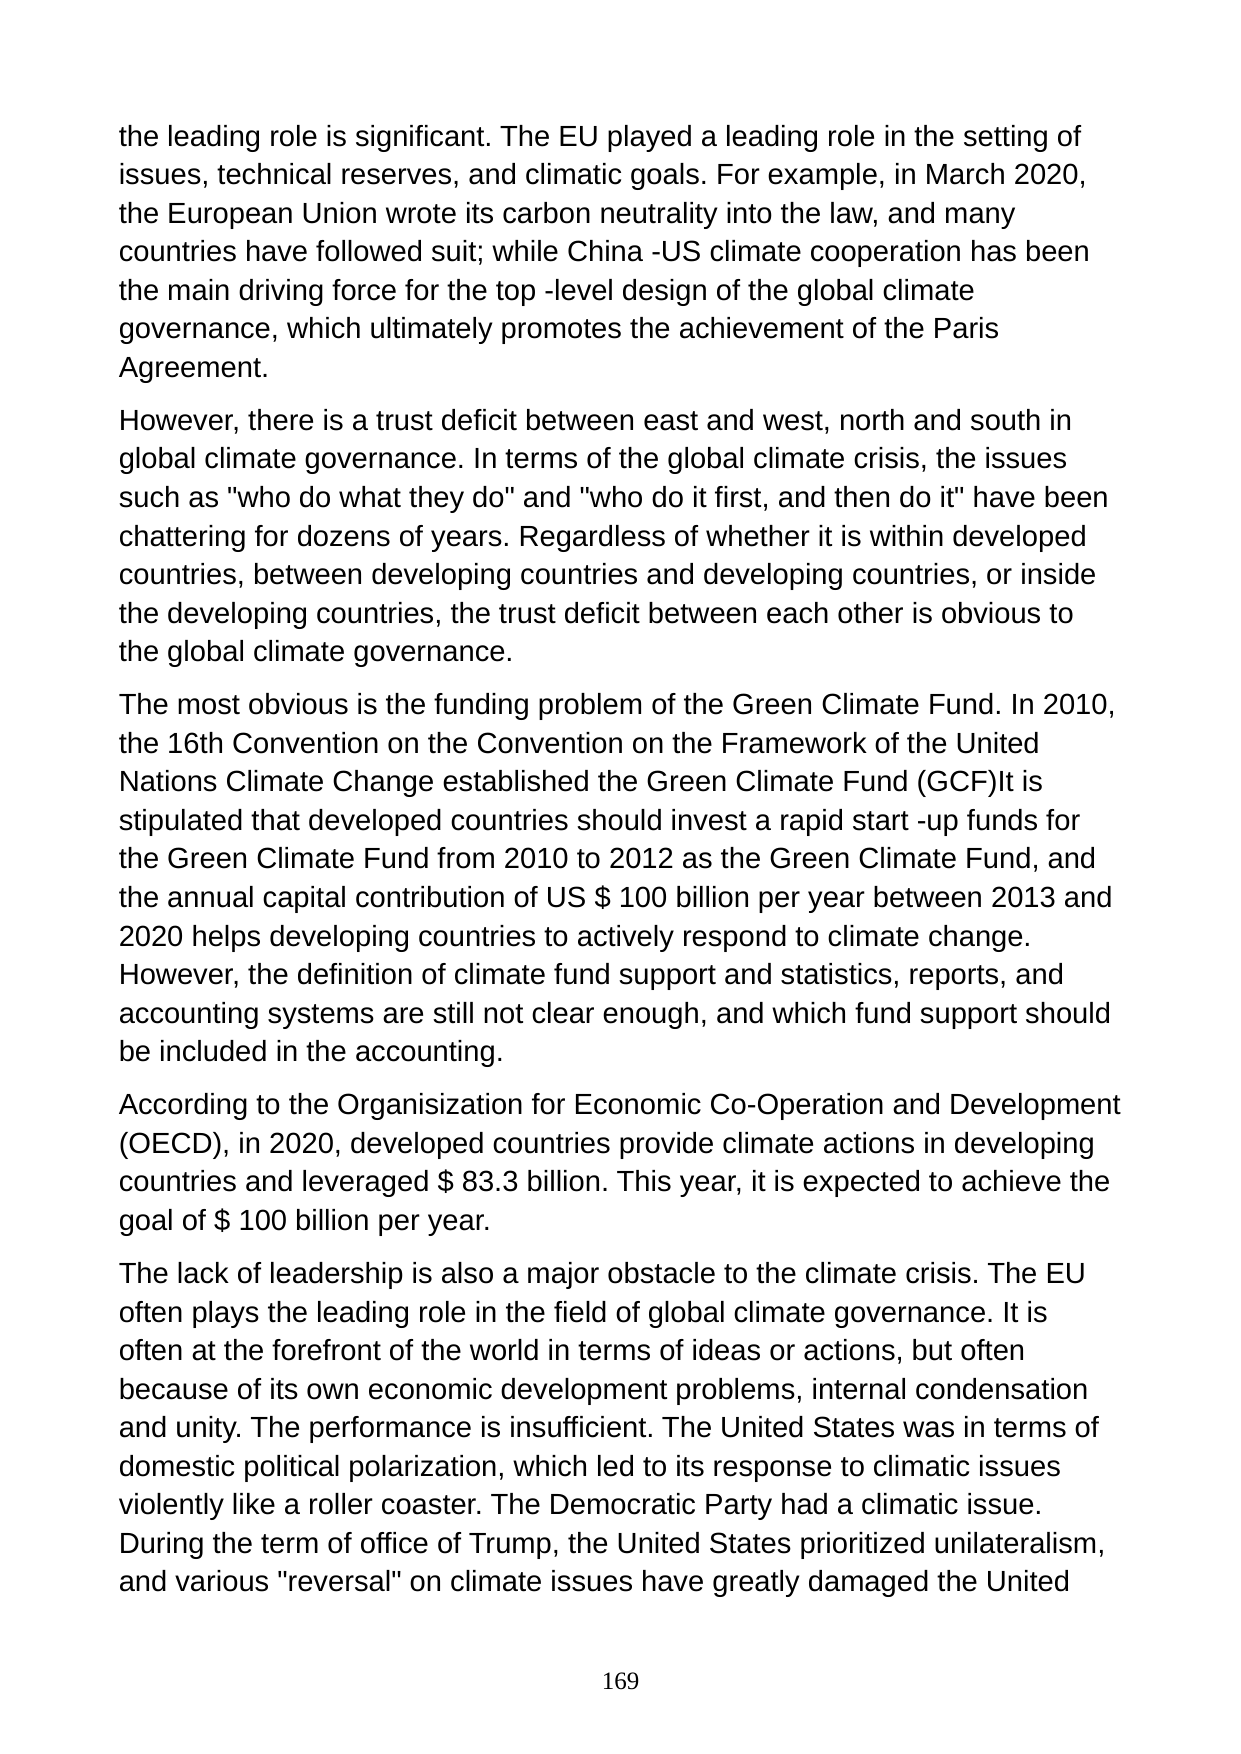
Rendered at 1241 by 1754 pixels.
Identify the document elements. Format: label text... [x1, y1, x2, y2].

text According to the Organisization for Economic Co-Operation and Development (OECD), in 2020, developed countries provide climate actions in developing countries and leveraged $ 83.3 billion. This year, it is expected to achieve the goal of $ 100 billion per year. [118, 1087, 1122, 1236]
text the leading role is significant. The EU played a leading role in the setting of issues, technical reserves, and climatic goals. For example, in March 2020, the European Union wrote its carbon neutrality into the law, and many countries have followed suit; while China -US climate cooperation has been the main driving force for the top -level design of the global climate governance, which ultimately promotes the achievement of the Paris Agreement. [118, 118, 1122, 383]
text The lack of leadership is also a major obstacle to the climate crisis. The EU often plays the leading role in the field of global climate governance. It is often at the forefront of the world in terms of ideas or actions, but often because of its own economic development problems, internal condensation and unity. The performance is insufficient. The United States was in terms of domestic political polarization, which led to its response to climatic issues violently like a roller coaster. The Democratic Party had a climatic issue. During the term of office of Trump, the United States prioritized unilateralism, and various "reversal" on climate issues have greatly damaged the United [118, 1256, 1122, 1598]
text However, there is a trust deficit between east and west, north and south in global climate governance. In terms of the global climate crisis, the issues such as "who do what they do" and "who do it first, and then do it" have been chattering for dozens of years. Regardless of whether it is within developed countries, between developing countries and developing countries, or inside the developing countries, the trust deficit between each other is obvious to the global climate governance. [118, 403, 1122, 668]
text The most obvious is the funding problem of the Green Climate Fund. In 2010, the 16th Convention on the Convention on the Framework of the United Nations Climate Change established the Green Climate Fund (GCF)It is stipulated that developed countries should invest a rapid start -up funds for the Green Climate Fund from 2010 to 2012 as the Green Climate Fund, and the annual capital contribution of US $ 100 billion per year between 2013 and 2020 helps developing countries to actively respond to climate change. However, the definition of climate fund support and statistics, reports, and accounting systems are still not clear enough, and which fund support should be included in the accounting. [118, 687, 1122, 1068]
